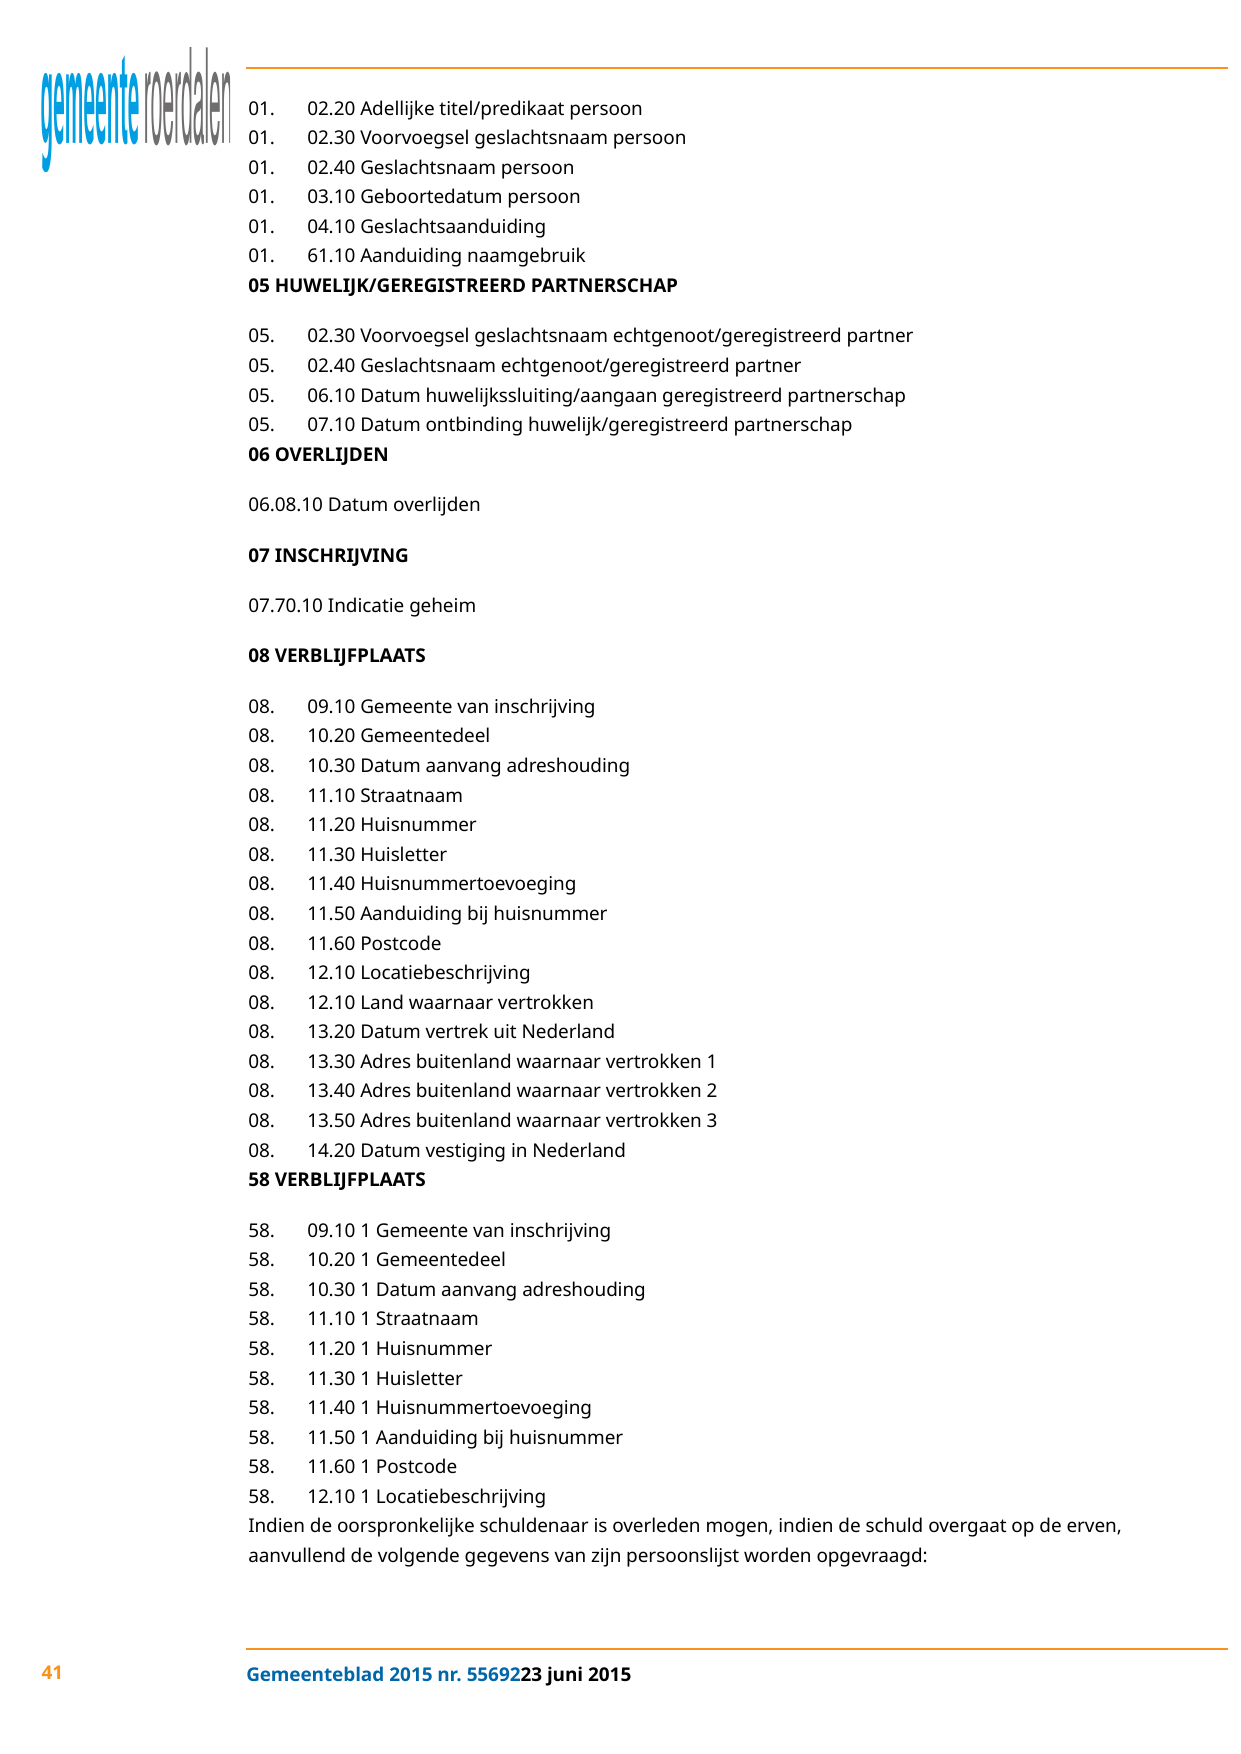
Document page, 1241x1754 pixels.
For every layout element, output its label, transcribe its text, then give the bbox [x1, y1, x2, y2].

picture [41, 47, 231, 172]
list 13.40 Adres buitenland waarnaar vertrokken 2 [248, 1078, 1152, 1103]
list 10.30 1 Datum aanvang adreshouding [248, 1276, 1152, 1302]
list 02.40 Geslachtsnaam persoon [248, 154, 1152, 180]
list 11.30 Huisletter [248, 841, 1152, 867]
list 11.40 1 Huisnummertoevoeging [248, 1394, 1152, 1420]
list 02.20 Adellijke titel/predikaat persoon [248, 95, 1152, 121]
list 14.20 Datum vestiging in Nederland [248, 1137, 1152, 1163]
list 11.60 1 Postcode [248, 1453, 1152, 1479]
list 13.30 Adres buitenland waarnaar vertrokken 1 [248, 1048, 1152, 1074]
text 06 OVERLIJDEN [248, 441, 1152, 467]
list 11.20 Huisnummer [248, 811, 1152, 837]
list 02.30 Voorvoegsel geslachtsnaam persoon [248, 124, 1152, 150]
list 10.20 Gemeentedeel [248, 723, 1152, 748]
list 04.10 Geslachtsaanduiding [248, 213, 1152, 239]
list 11.50 Aanduiding bij huisnummer [248, 900, 1152, 926]
list 11.50 1 Aanduiding bij huisnummer [248, 1424, 1152, 1450]
text 06.08.10 Datum overlijden [248, 491, 1152, 517]
list 12.10 Locatiebeschrijving [248, 959, 1152, 985]
list 10.30 Datum aanvang adreshouding [248, 752, 1152, 778]
list 11.60 Postcode [248, 930, 1152, 956]
list 11.10 Straatnaam [248, 782, 1152, 808]
list 07.10 Datum ontbinding huwelijk/geregistreerd partnerschap [248, 411, 1152, 437]
list 11.30 1 Huisletter [248, 1365, 1152, 1391]
list 03.10 Geboortedatum persoon [248, 183, 1152, 209]
text 08 VERBLIJFPLAATS [248, 643, 1152, 668]
list 02.30 Voorvoegsel geslachtsnaam echtgenoot/geregistreerd partner [248, 323, 1152, 348]
list 11.10 1 Straatnaam [248, 1306, 1152, 1331]
text 07.70.10 Indicatie geheim [248, 592, 1152, 618]
list 13.50 Adres buitenland waarnaar vertrokken 3 [248, 1107, 1152, 1133]
list 11.40 Huisnummertoevoeging [248, 871, 1152, 896]
text 58 VERBLIJFPLAATS [248, 1166, 1152, 1192]
text 07 INSCHRIJVING [248, 542, 1152, 568]
list 61.10 Aanduiding naamgebruik [248, 243, 1152, 268]
list 12.10 1 Locatiebeschrijving [248, 1483, 1152, 1509]
picture [41, 134, 48, 172]
list 12.10 Land waarnaar vertrokken [248, 989, 1152, 1015]
list 11.20 1 Huisnummer [248, 1335, 1152, 1361]
list 02.40 Geslachtsnaam echtgenoot/geregistreerd partner [248, 352, 1152, 378]
list 13.20 Datum vertrek uit Nederland [248, 1018, 1152, 1044]
list 09.10 1 Gemeente van inschrijving [248, 1217, 1152, 1243]
list 09.10 Gemeente van inschrijving [248, 693, 1152, 719]
text Indien de oorspronkelijke schuldenaar is overleden mogen, indien de schuld overgaat op de erven, aanvullend de volgende gegevens van zijn persoonslijst worden opgevraagd: [248, 1513, 1152, 1568]
list 06.10 Datum huwelijkssluiting/aangaan geregistreerd partnerschap [248, 382, 1152, 408]
text 05 HUWELIJK/GEREGISTREERD PARTNERSCHAP [248, 272, 1152, 298]
list 10.20 1 Gemeentedeel [248, 1246, 1152, 1272]
